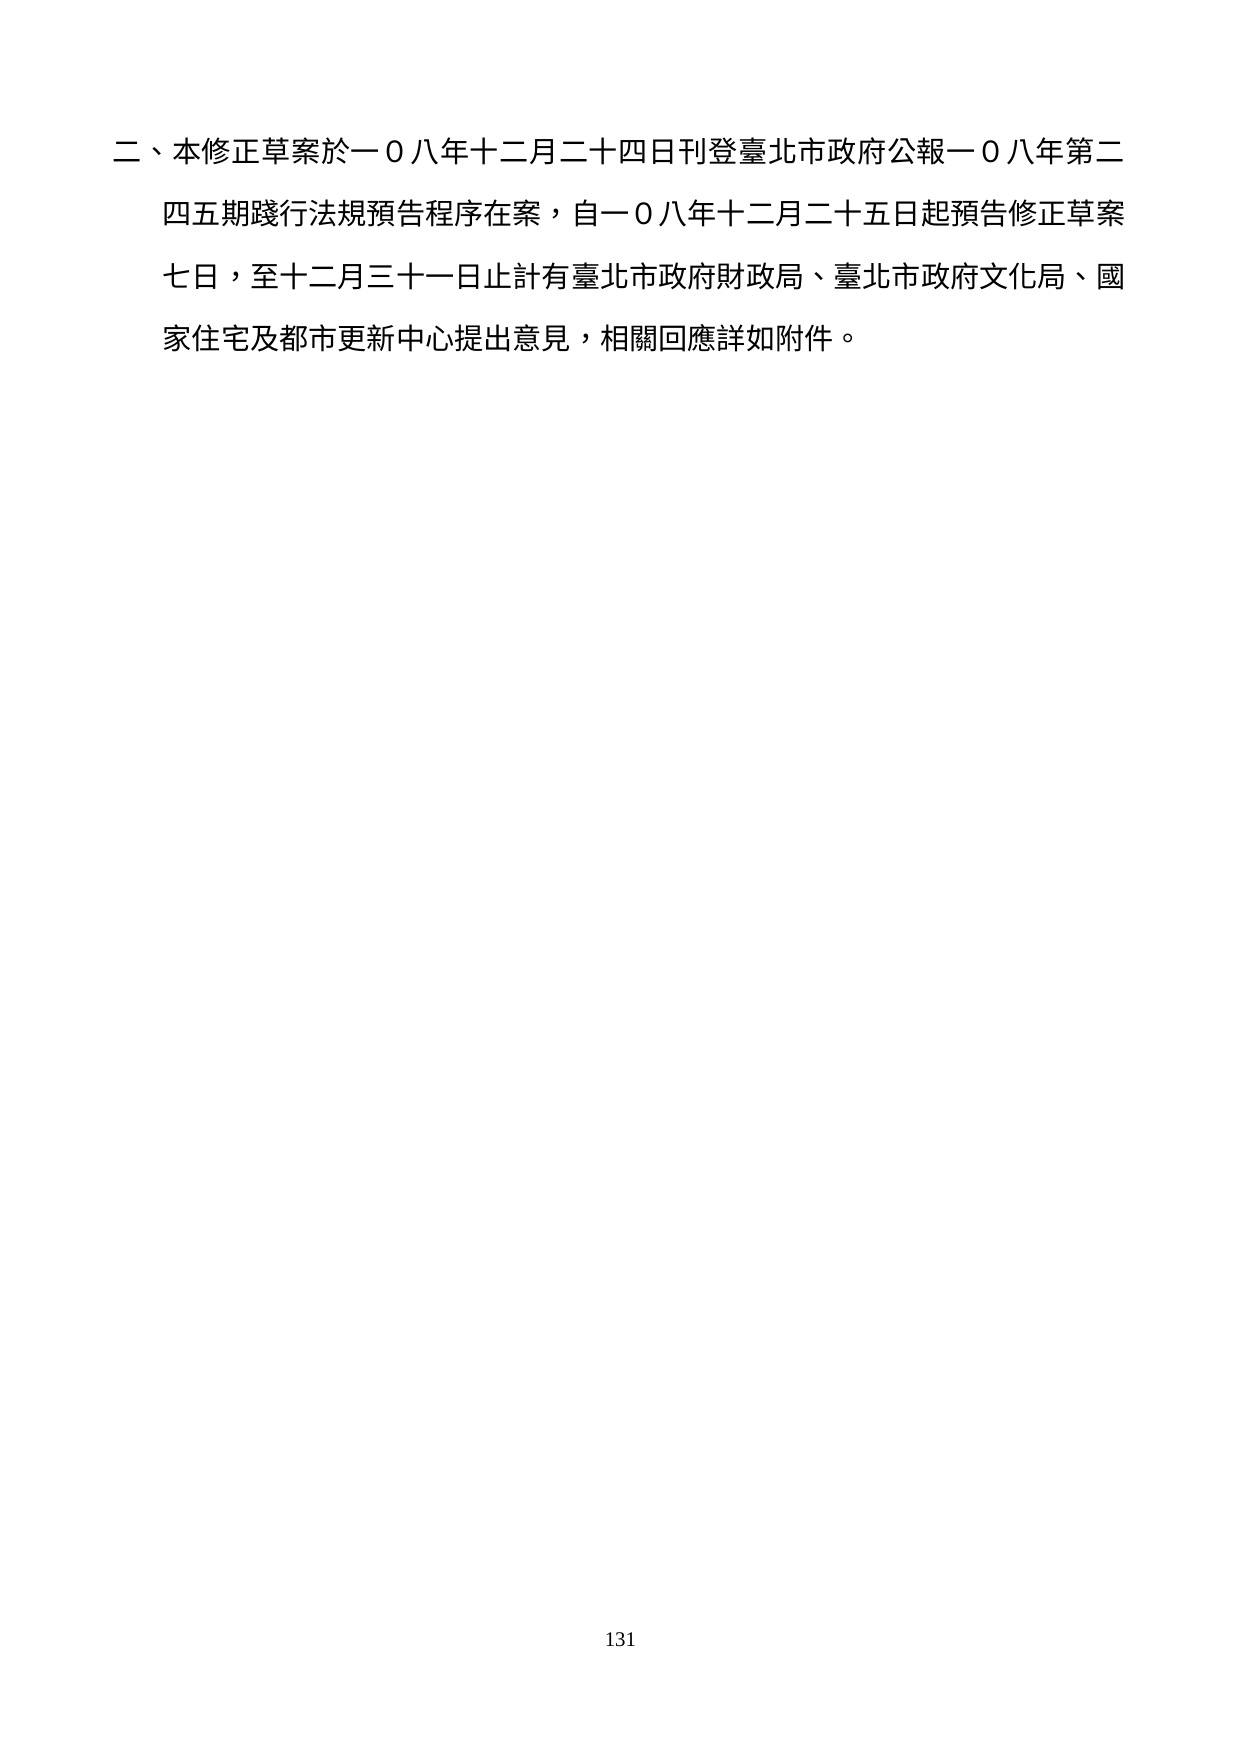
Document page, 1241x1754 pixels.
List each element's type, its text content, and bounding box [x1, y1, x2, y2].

text 二、本修正草案於一０八年十二月二十四日刊登臺北市政府公報一０八年第二四五期踐行法規預告程序在案，自一０八年十二月二十五日起預告修正草案七日，至十二月三十一日止計有臺北市政府財政局、臺北市政府文化局、國家住宅及都市更新中心提出意見，相關回應詳如附件。 [112, 108, 1128, 358]
